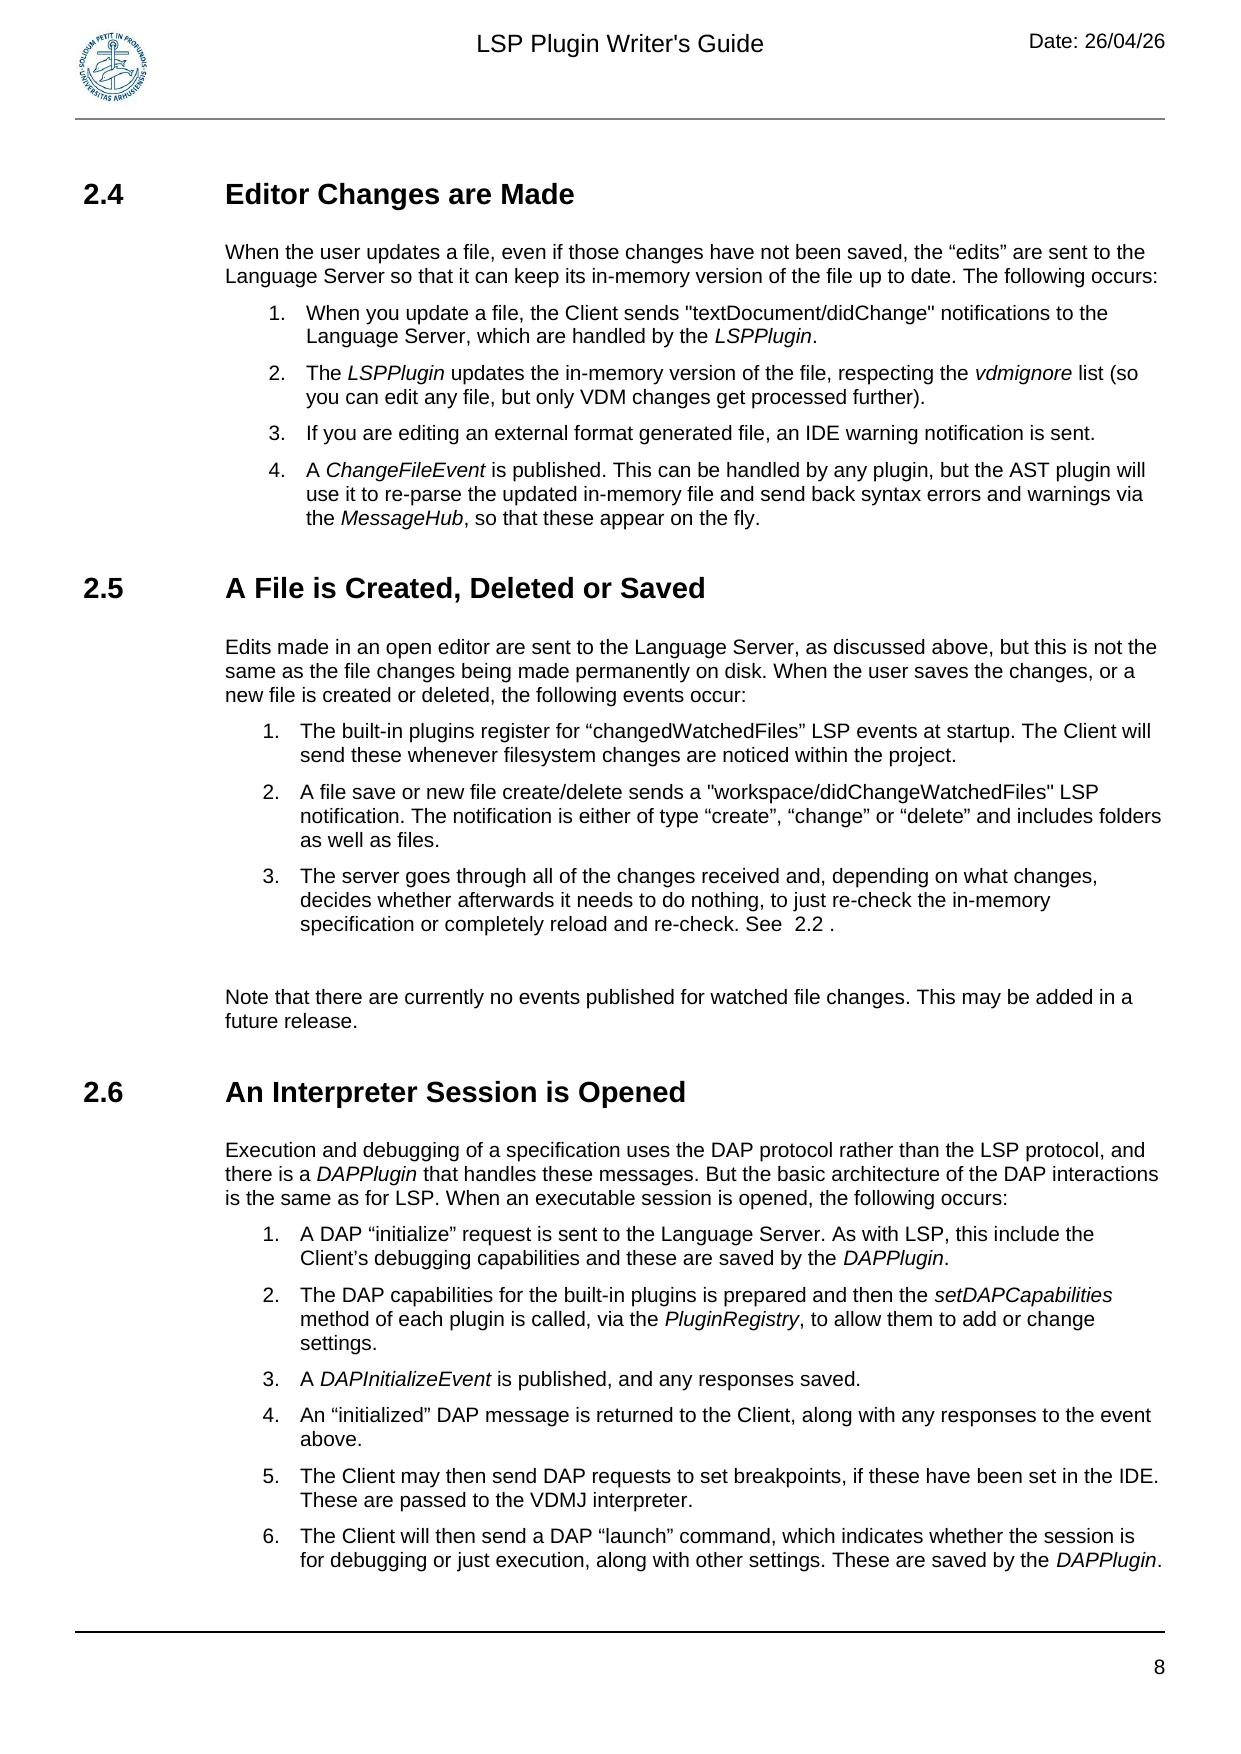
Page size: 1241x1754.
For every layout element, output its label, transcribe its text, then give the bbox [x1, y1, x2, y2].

list A DAPInitializeEvent is published, and any responses saved. [262, 1367, 1165, 1391]
list The DAP capabilities for the built-in plugins is prepared and then the setDAPCapabilities method of each plugin is called, via the PluginRegistry, to allow them to add or change settings. [262, 1283, 1165, 1355]
list The built-in plugins register for “changedWatchedFiles” LSP events at startup. The Client will send these whenever filesystem changes are noticed within the project. [262, 719, 1165, 767]
subtitle An Interpreter Session is Opened [75, 1076, 1165, 1108]
text When the user updates a file, even if those changes have not been saved, the “edits” are sent to the Language Server so that it can keep its in-memory version of the file up to date. The following occurs: [225, 240, 1165, 288]
text Edits made in an open editor are sent to the Language Server, as discussed above, but this is not the same as the file changes being made permanently on disk. When the user saves the changes, or a new file is created or deleted, the following events occur: [225, 635, 1165, 707]
list When you update a file, the Client sends "textDocument/didChange" notifications to the Language Server, which are handled by the LSPPlugin. [268, 301, 1165, 349]
list An “initialized” DAP message is returned to the Client, along with any responses to the event above. [262, 1404, 1165, 1452]
list The Client will then send a DAP “launch” command, which indicates whether the session is for debugging or just execution, along with other settings. These are saved by the DAPPlugin. [262, 1524, 1165, 1572]
list The server goes through all of the changes received and, depending on what changes, decides whether afterwards it needs to do nothing, to just re-check the in-memory specification or completely reload and re-check. See 2.2 . [262, 864, 1165, 936]
list A DAP “initialize” request is sent to the Language Server. As with LSP, this include the Client’s debugging capabilities and these are saved by the DAPPlugin. [262, 1222, 1165, 1270]
text Execution and debugging of a specification uses the DAP protocol rather than the LSP protocol, and there is a DAPPlugin that handles these messages. But the basic architecture of the DAP interactions is the same as for LSP. When an executable session is opened, the following occurs: [225, 1138, 1165, 1210]
list A file save or new file create/delete sends a "workspace/didChangeWatchedFiles" LSP notification. The notification is either of type “create”, “change” or “delete” and includes folders as well as files. [262, 780, 1165, 852]
text Note that there are currently no events published for watched file changes. This may be added in a future release. [225, 985, 1165, 1033]
list If you are editing an external format generated file, an IDE warning notification is sent. [268, 422, 1165, 446]
list The Client may then send DAP requests to set breakpoints, if these have been set in the IDE. These are passed to the VDMJ interpreter. [262, 1464, 1165, 1512]
list A ChangeFileEvent is published. This can be handled by any plugin, but the AST plugin will use it to re-parse the updated in-memory file and send back syntax errors and warnings via the MessageHub, so that these appear on the fly. [268, 458, 1165, 530]
subtitle A File is Created, Deleted or Saved [75, 572, 1165, 605]
subtitle Editor Changes are Made [75, 178, 1165, 210]
list The LSPPlugin updates the in-memory version of the file, respecting the vdmignore list (so you can edit any file, but only VDM changes get processed further). [268, 361, 1165, 409]
picture [75, 29, 150, 105]
